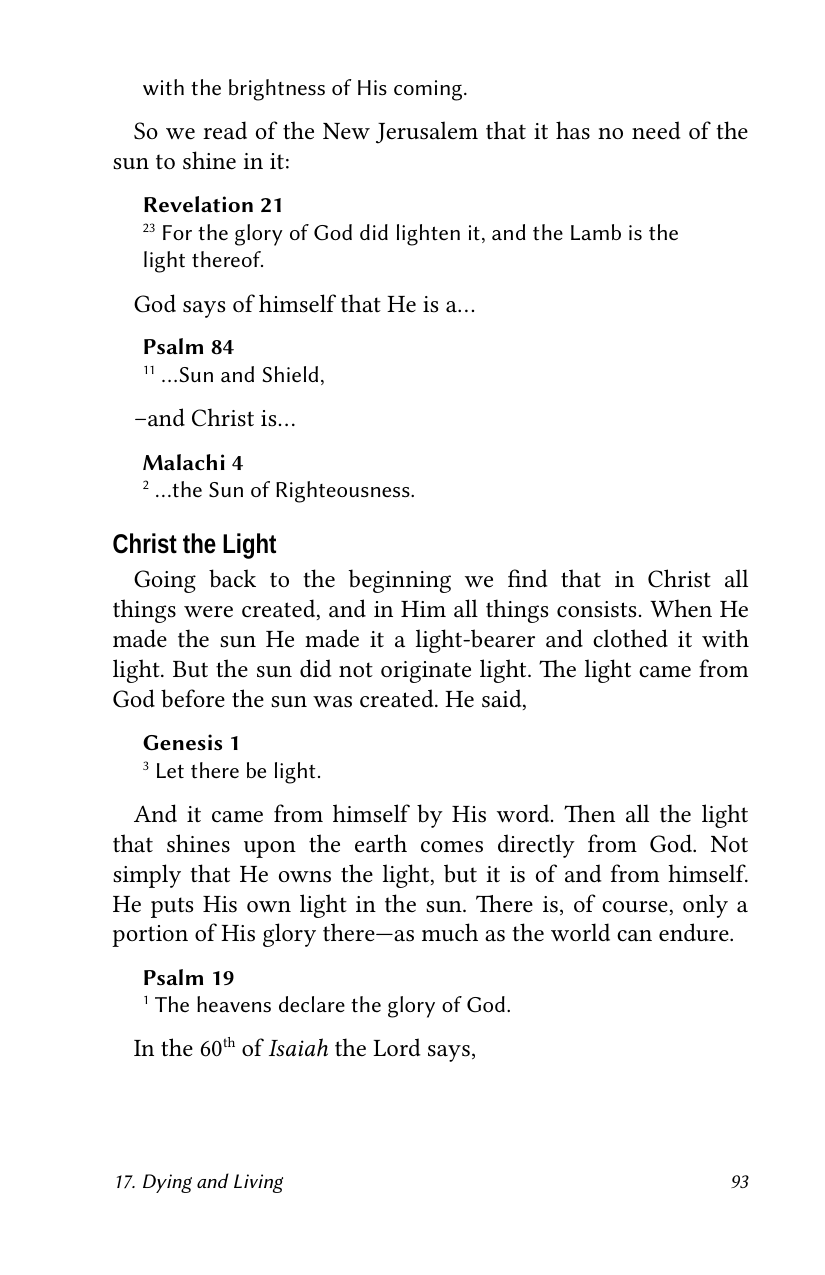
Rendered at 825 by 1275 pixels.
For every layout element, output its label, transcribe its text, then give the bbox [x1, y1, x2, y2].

text –and Christ is... [112, 404, 750, 433]
text 2 ...the Sun of Righteousness. [142, 477, 720, 503]
text Malachi 4 [142, 449, 750, 476]
text 11 ...Sun and Shield, [142, 362, 720, 388]
text Going back to the beginning we find that in Christ all things were created, and in Him all things consists. When He made the sun He made it a light-bearer and clothed it with light. But the sun did not originate light. The light came from God before the sun was created. He said, [112, 565, 750, 713]
text Psalm 19 [142, 964, 750, 991]
text Genesis 1 [142, 730, 750, 756]
text So we read of the New Jerusalem that it has no need of the sun to shine in it: [112, 117, 750, 176]
text 1 The heavens declare the glory of God. [142, 992, 720, 1018]
text Revelation 21 [142, 192, 750, 218]
text 3 Let there be light. [142, 757, 720, 784]
text Psalm 84 [142, 334, 750, 361]
text 23 For the glory of God did lighten it, and the Lamb is the light thereof. [142, 220, 720, 273]
text And it came from himself by His word. Then all the light that shines upon the earth comes directly from God. Not simply that He owns the light, but it is of and from himself. He puts His own light in the sun. There is, of course, only a portion of His glory there—as much as the world can endure. [112, 800, 750, 948]
text God says of himself that He is a… [112, 289, 750, 318]
text with the brightness of His coming. [142, 75, 720, 101]
subtitle Christ the Light [112, 528, 750, 559]
text In the 60th of Isaiah the Lord says, [112, 1034, 750, 1063]
